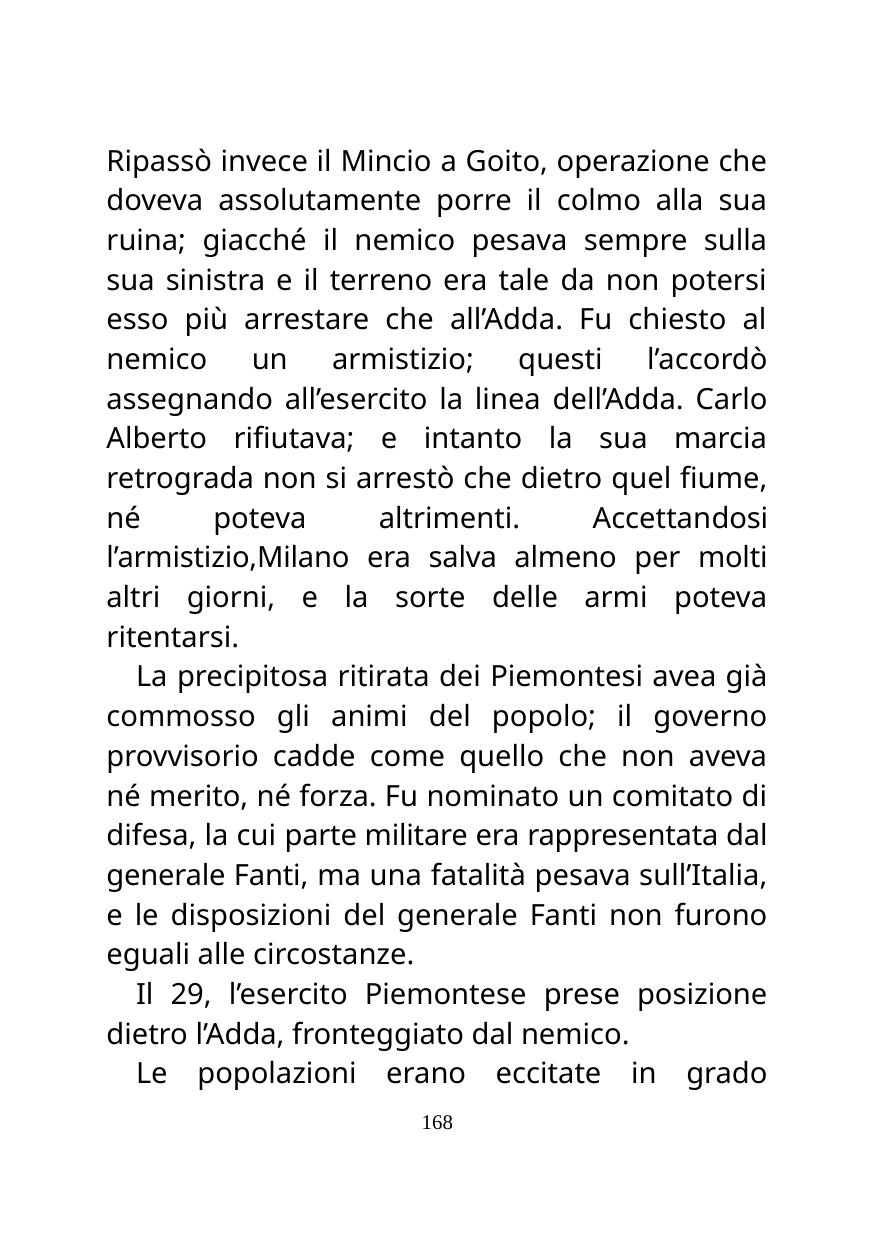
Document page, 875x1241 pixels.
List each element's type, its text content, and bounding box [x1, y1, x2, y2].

text Le popolazioni erano eccitate in grado [106, 1053, 768, 1092]
text Il 29, l’esercito Piemontese prese posizione dietro l’Adda, fronteggiato dal nemico. [106, 973, 768, 1053]
text Ripassò invece il Mincio a Goito, operazione che doveva assolutamente porre il colmo alla sua ruina; giacché il nemico pesava sempre sulla sua sinistra e il terreno era tale da non potersi esso più arrestare che all’Adda. Fu chiesto al nemico un armistizio; questi l’accordò assegnando all’esercito la linea dell’Adda. Carlo Alberto rifiutava; e intanto la sua marcia retrograda non si arrestò che dietro quel fiume, né poteva altrimenti. Accettandosi l’armistizio,Milano era salva almeno per molti altri giorni, e la sorte delle armi poteva ritentarsi. [106, 140, 768, 656]
text La precipitosa ritirata dei Piemontesi avea già commosso gli animi del popolo; il governo provvisorio cadde come quello che non aveva né merito, né forza. Fu nominato un comitato di difesa, la cui parte militare era rappresentata dal generale Fanti, ma una fatalità pesava sull’Italia, e le disposizioni del generale Fanti non furono eguali alle circostanze. [106, 656, 768, 973]
